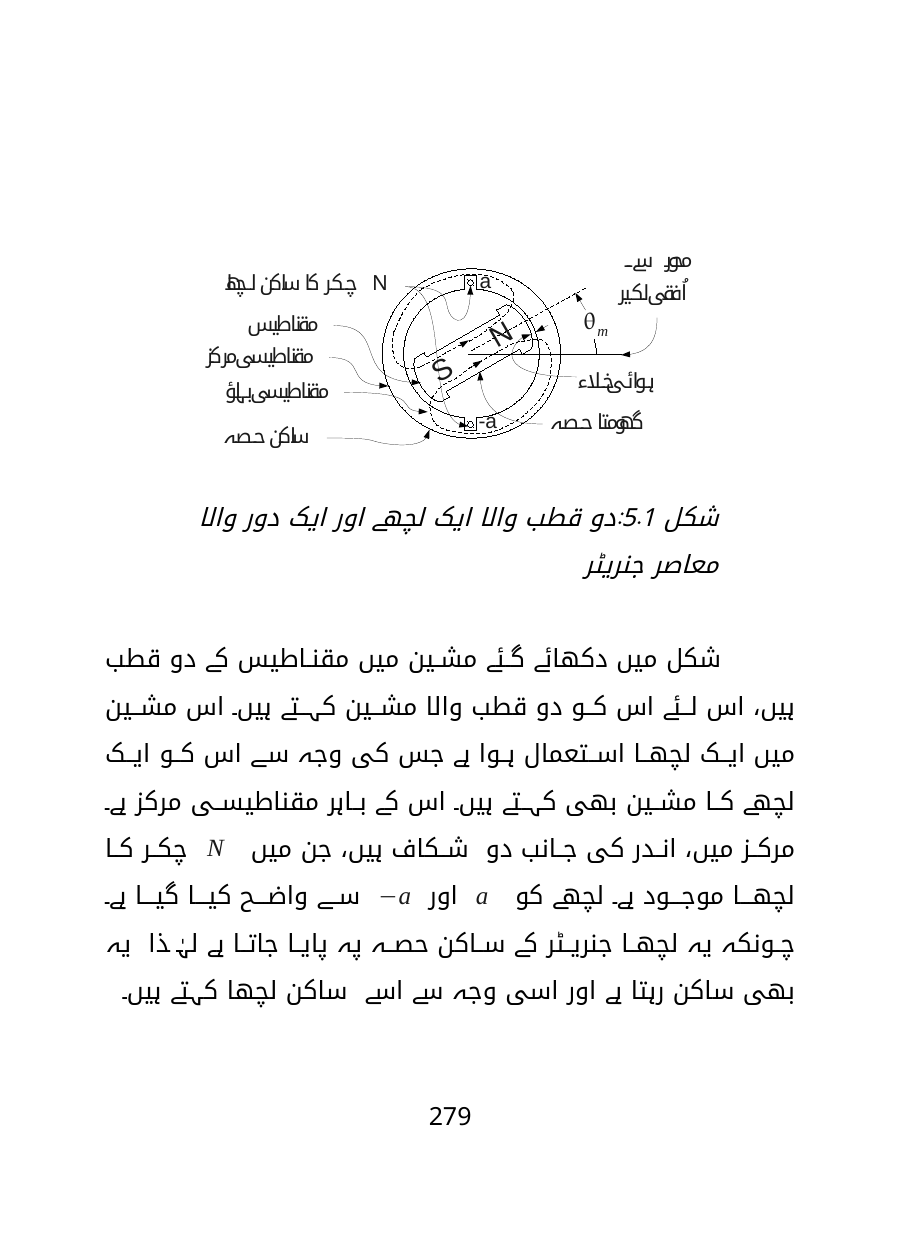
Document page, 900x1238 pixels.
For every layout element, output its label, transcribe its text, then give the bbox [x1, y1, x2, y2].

text شکل 5.1:دو قطب والا ایک لچھے اور ایک دور والا معاصر جنریٹر [182, 181, 718, 589]
text شکل میں دکھائے گئے مشین میں مقناطیس کے دو قطب ہیں، اس لئے اس کو دو قطب والا مشین کہتے ہیں۔ اس مشین میں ایک لچھا استعمال ہوا ہے جس کی وجہ سے اس کو ایک لچھے کا مشین بھی کہتے ہیں۔ اس کے باہر مقناطیسی مرکز ہے۔ مرکز میں، اندر کی جانب دو شکاف ہیں، جن میں چکر کا لچھا موجود ہے۔ لچھے کو اورسے واضح کیا گیا ہے۔ چونکہ یہ لچھا جنریٹر کے ساکن حصہ پہ پایا جاتا ہے لہٰذا یہ بھی ساکن رہتا ہے اور اسی وجہ سے اسے ساکن لچھا کہتے ہیں۔ [105, 636, 795, 1015]
